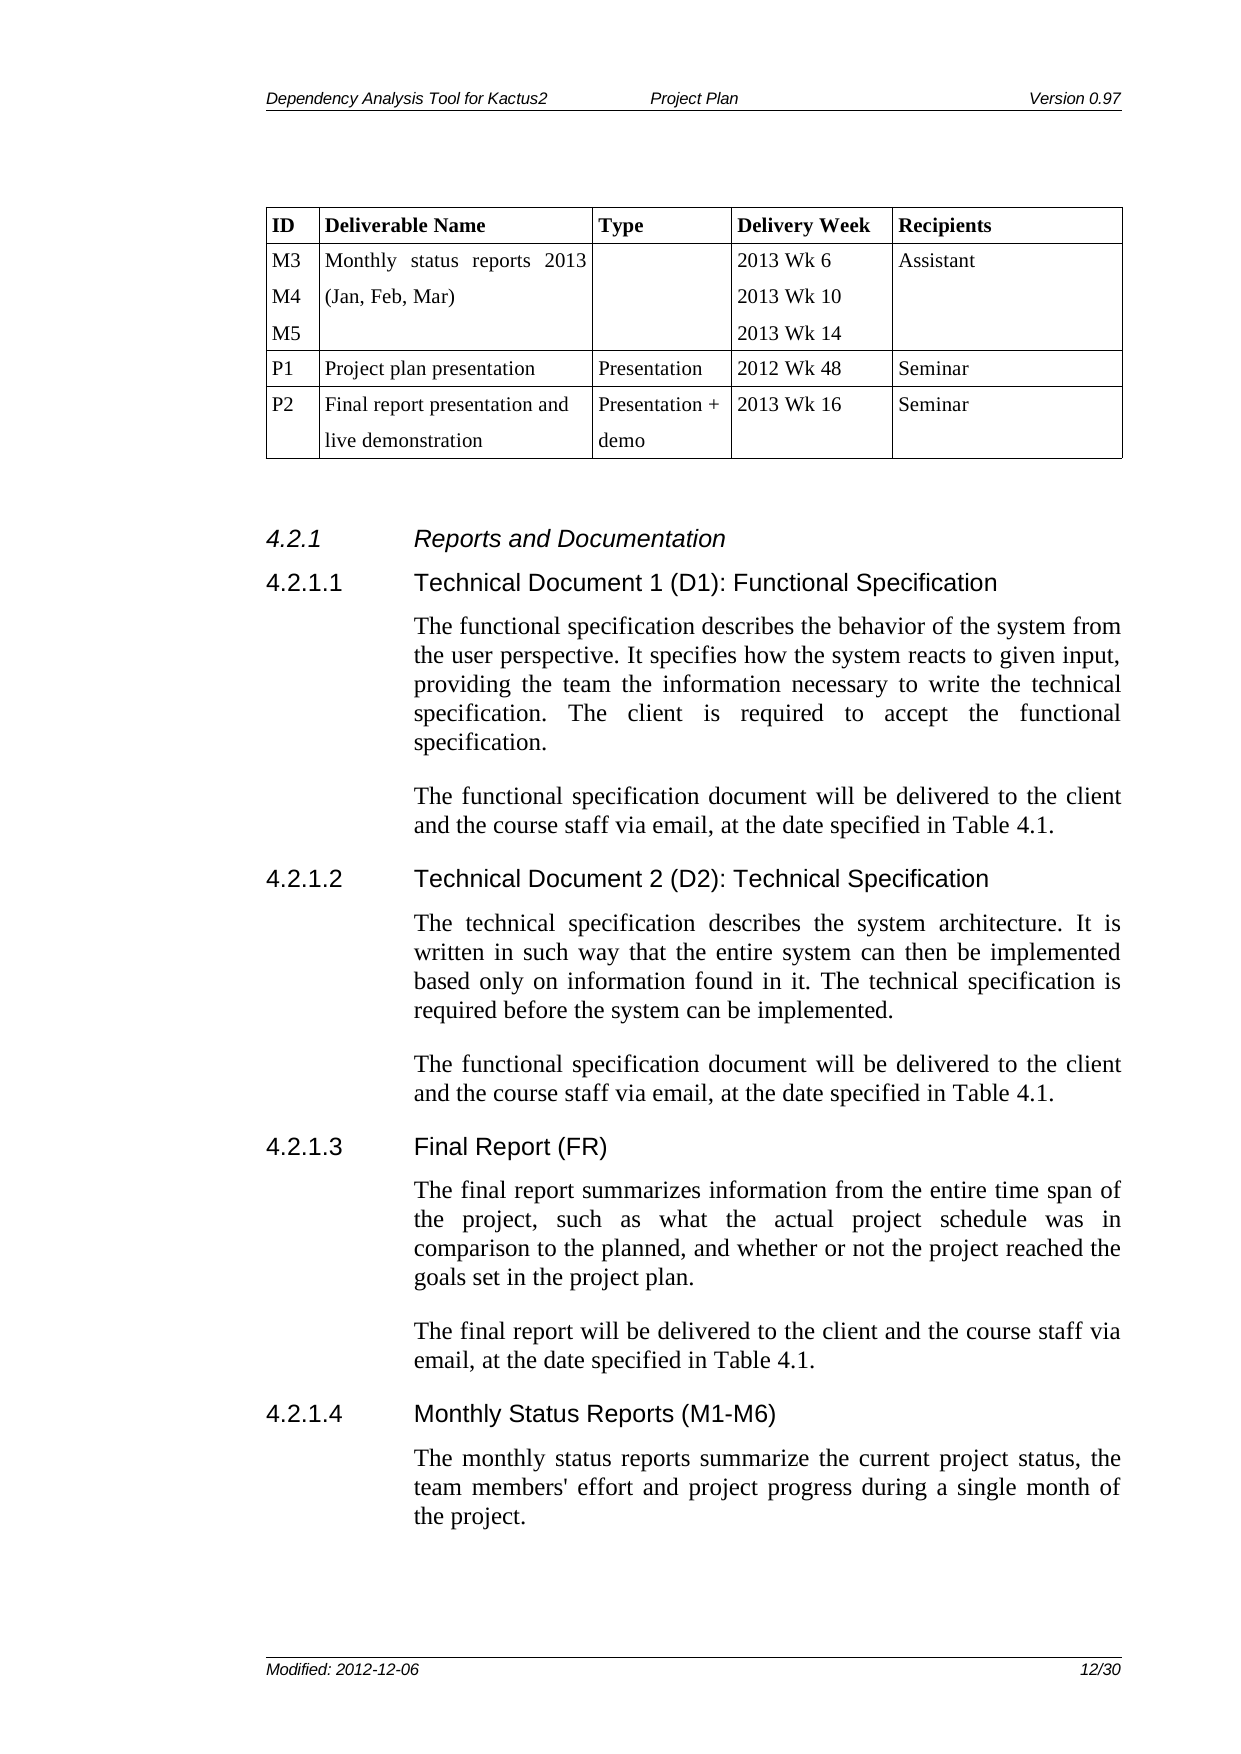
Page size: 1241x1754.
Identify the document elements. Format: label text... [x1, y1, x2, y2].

table_header ID [267, 208, 319, 242]
text The technical specification describes the system architecture. It is written in such way that the entire system can then be implemented based only on information found in it. The technical specification is required before the system can be implemented. [413, 907, 1122, 1024]
text The functional specification describes the behavior of the system from the user perspective. It specifies how the system reacts to given input, providing the team the information necessary to write the technical specification. The client is required to accept the functional specification. [413, 611, 1122, 756]
subtitle Reports and Documentation [266, 524, 1122, 553]
subtitle Monthly Status Reports (M1-M6) [266, 1399, 1122, 1428]
text The final report summarizes information from the entire time span of the project, such as what the actual project schedule was in comparison to the planned, and whether or not the project reached the goals set in the project plan. [413, 1175, 1122, 1291]
table_cell 2013 Wk 6 2013 Wk 10 2013 Wk 14 [732, 244, 892, 350]
table_cell M3 M4 M5 [267, 244, 319, 350]
table_header Recipients [893, 208, 1122, 242]
subtitle Final Report (FR) [266, 1131, 1122, 1161]
text The functional specification document will be delivered to the client and the course staff via email, at the date specified in Table 4.1. [413, 1048, 1122, 1107]
table_cell P1 [267, 351, 319, 386]
table_cell P2 [267, 387, 319, 457]
table_cell Seminar [893, 387, 1122, 457]
subtitle Technical Document 2 (D2): Technical Specification [266, 864, 1122, 893]
table_cell Project plan presentation [320, 351, 592, 386]
table_header Deliverable Name [320, 208, 592, 242]
table_cell Final report presentation and live demonstration [320, 387, 592, 457]
text The functional specification document will be delivered to the client and the course staff via email, at the date specified in Table 4.1. [413, 781, 1122, 839]
table_cell 2012 Wk 48 [732, 351, 892, 386]
table_cell 2013 Wk 16 [732, 387, 892, 457]
text The final report will be delivered to the client and the course staff via email, at the date specified in Table 4.1. [413, 1316, 1122, 1374]
table_cell Assistant [893, 244, 1122, 350]
table_cell Seminar [893, 351, 1122, 386]
text The monthly status reports summarize the current project status, the team members' effort and project progress during a single month of the project. [413, 1442, 1122, 1530]
table_cell [593, 244, 731, 350]
table_cell Presentation + demo [593, 387, 731, 457]
table_cell Presentation [593, 351, 731, 386]
table_cell Monthly status reports 2013 (Jan, Feb, Mar) [320, 244, 592, 350]
subtitle Technical Document 1 (D1): Functional Specification [266, 567, 1122, 596]
table_header Type [593, 208, 731, 242]
table_header Delivery Week [732, 208, 892, 242]
